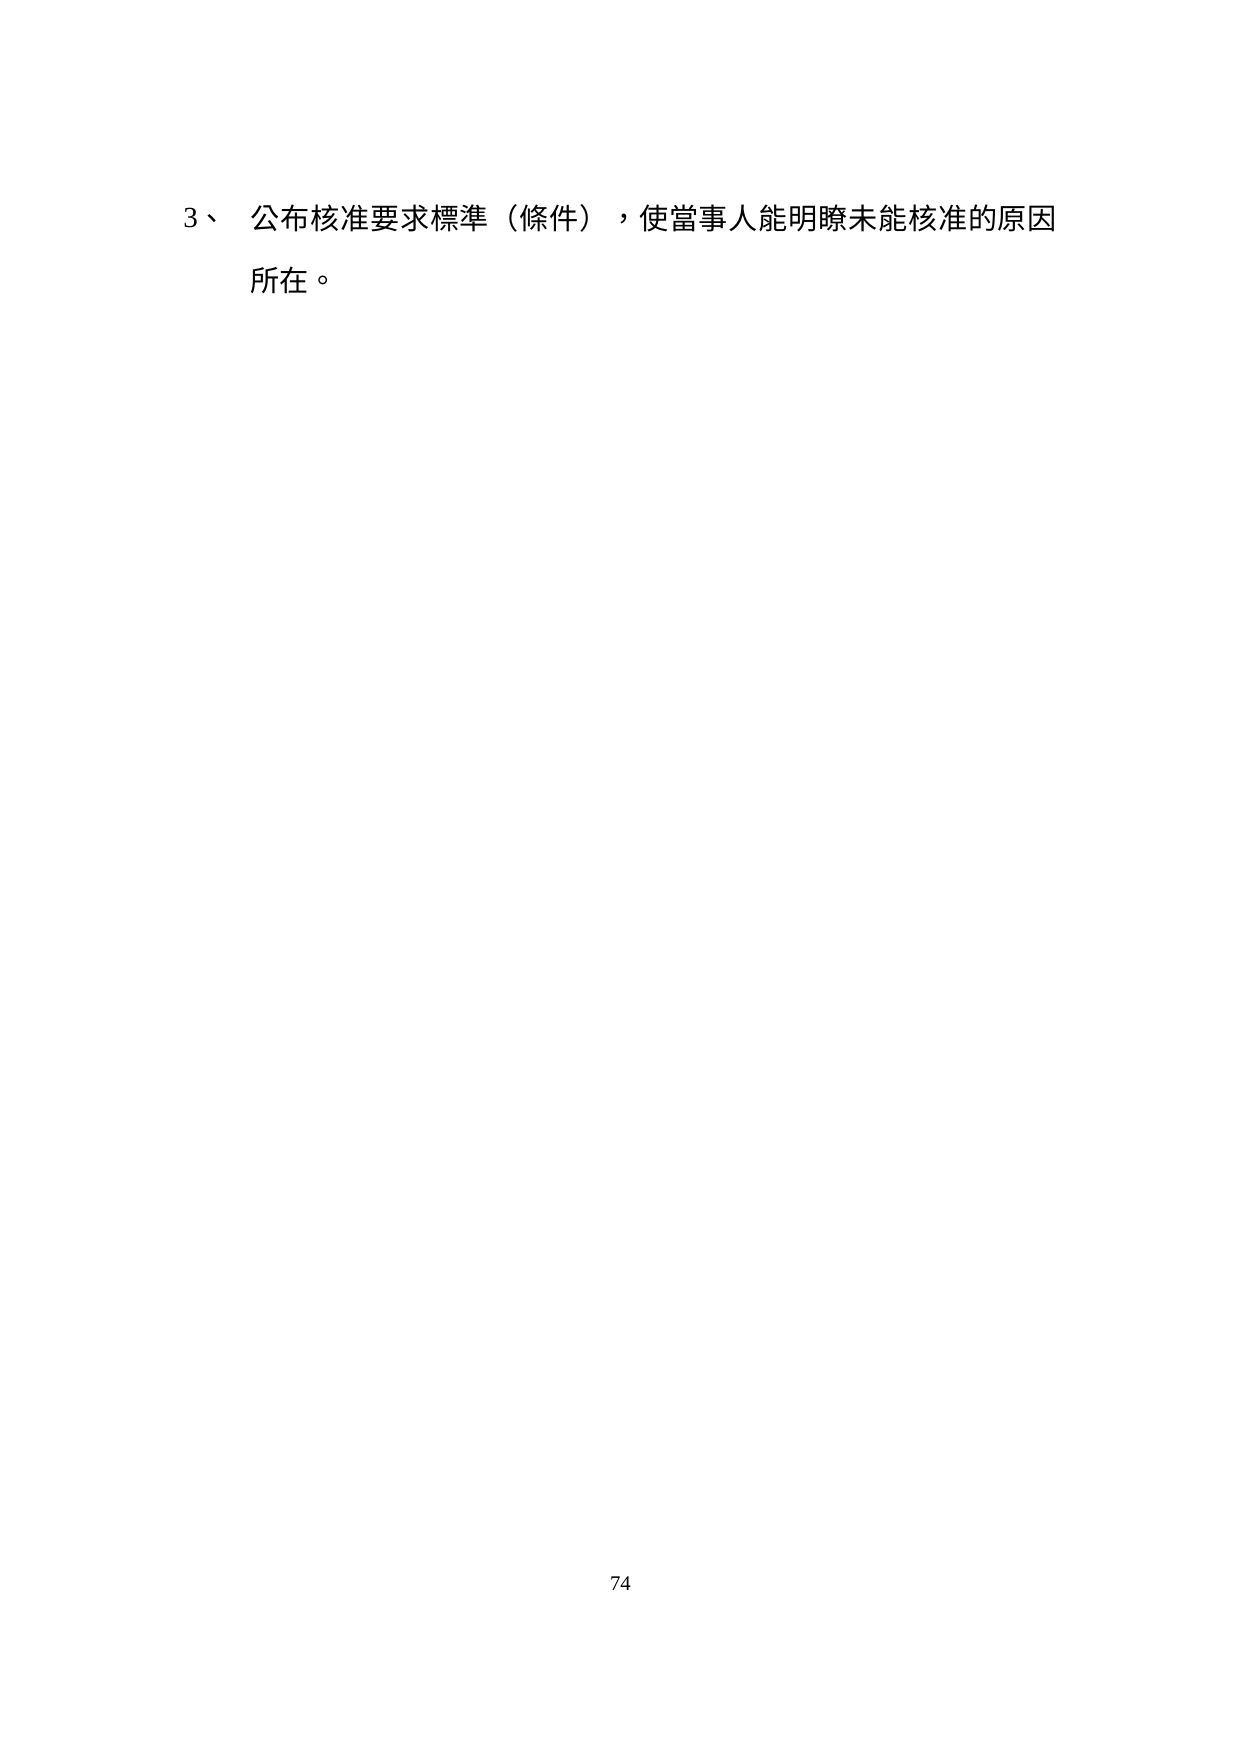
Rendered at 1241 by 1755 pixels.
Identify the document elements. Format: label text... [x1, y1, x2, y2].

list 公布核准要求標準（條件），使當事人能明瞭未能核准的原因所在。 [183, 175, 1057, 300]
